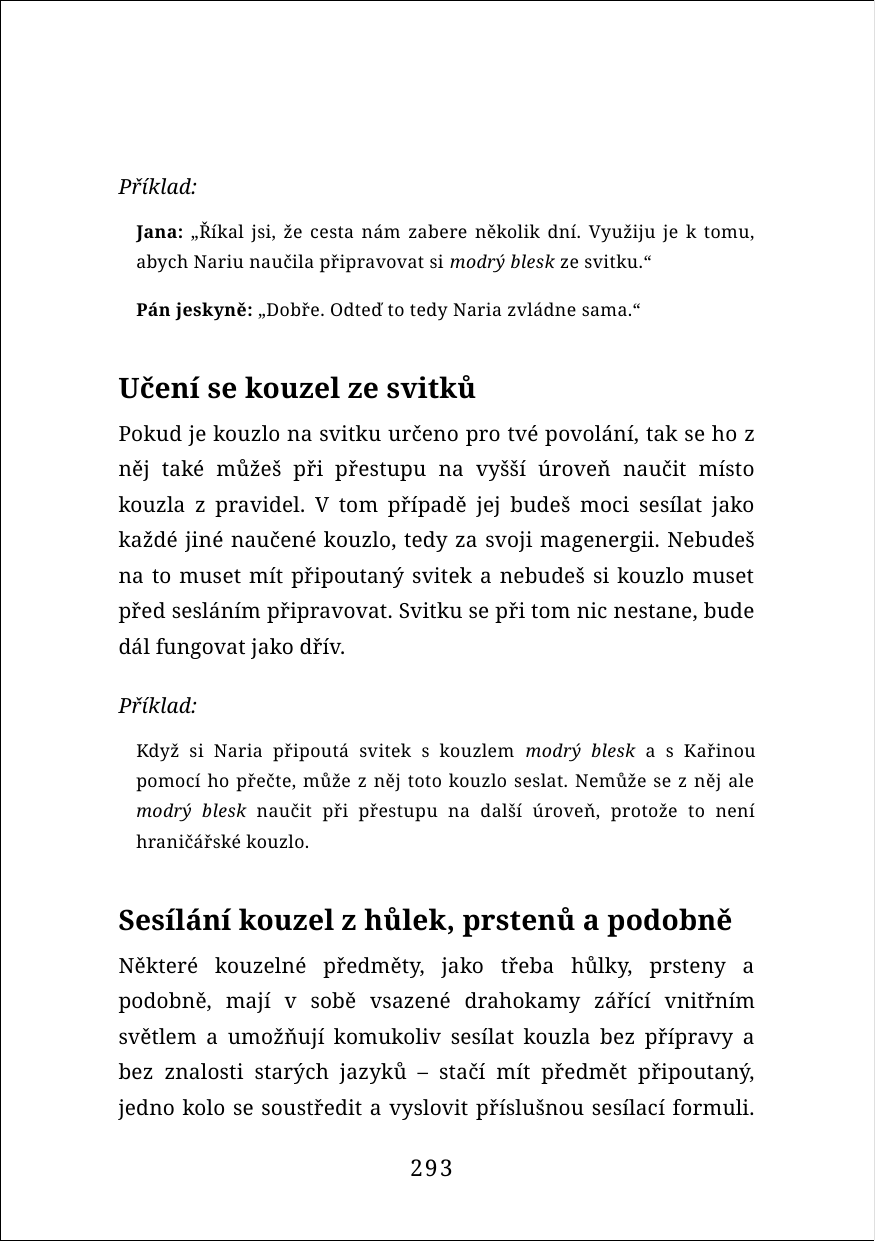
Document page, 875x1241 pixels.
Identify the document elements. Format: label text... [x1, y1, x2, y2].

text Pokud je kouzlo na svitku určeno pro tvé povolání, tak se ho z něj také můžeš při přestupu na vyšší úroveň naučit místo kouzla z pravidel. V tom případě jej budeš moci sesílat jako každé jiné naučené kouzlo, tedy za svoji magenergii. Nebudeš na to muset mít připoutaný svitek a nebudeš si kouzlo muset před sesláním připravovat. Svitku se při tom nic nestane, bude dál fungovat jako dřív. [118, 419, 756, 660]
subtitle Sesílání kouzel z hůlek, prstenů a podobně [118, 901, 756, 939]
text Když si Naria připoutá svitek s kouzlem modrý blesk a s Kařinou pomocí ho přečte, může z něj toto kouzlo seslat. Nemůže se z něj ale modrý blesk naučit při přestupu na další úroveň, protože to není hraničářské kouzlo. [136, 738, 756, 853]
text Pán jeskyně: „Dobře. Odteď to tedy Naria zvládne sama.“ [136, 297, 756, 321]
text Některé kouzelné předměty, jako třeba hůlky, prsteny a podobně, mají v sobě vsazené drahokamy zářící vnitřním světlem a umožňují komukoliv sesílat kouzla bez přípravy a bez znalosti starých jazyků – stačí mít předmět připoutaný, jedno kolo se soustředit a vyslovit příslušnou sesílací formuli. [118, 951, 756, 1121]
text Příklad: [118, 691, 756, 719]
subtitle Učení se kouzel ze svitků [118, 369, 756, 407]
text Příklad: [118, 172, 756, 200]
text Jana: „Říkal jsi, že cesta nám zabere několik dní. Využiju je k tomu, abych Nariu naučila připravovat si modrý blesk ze svitku.“ [136, 219, 756, 273]
